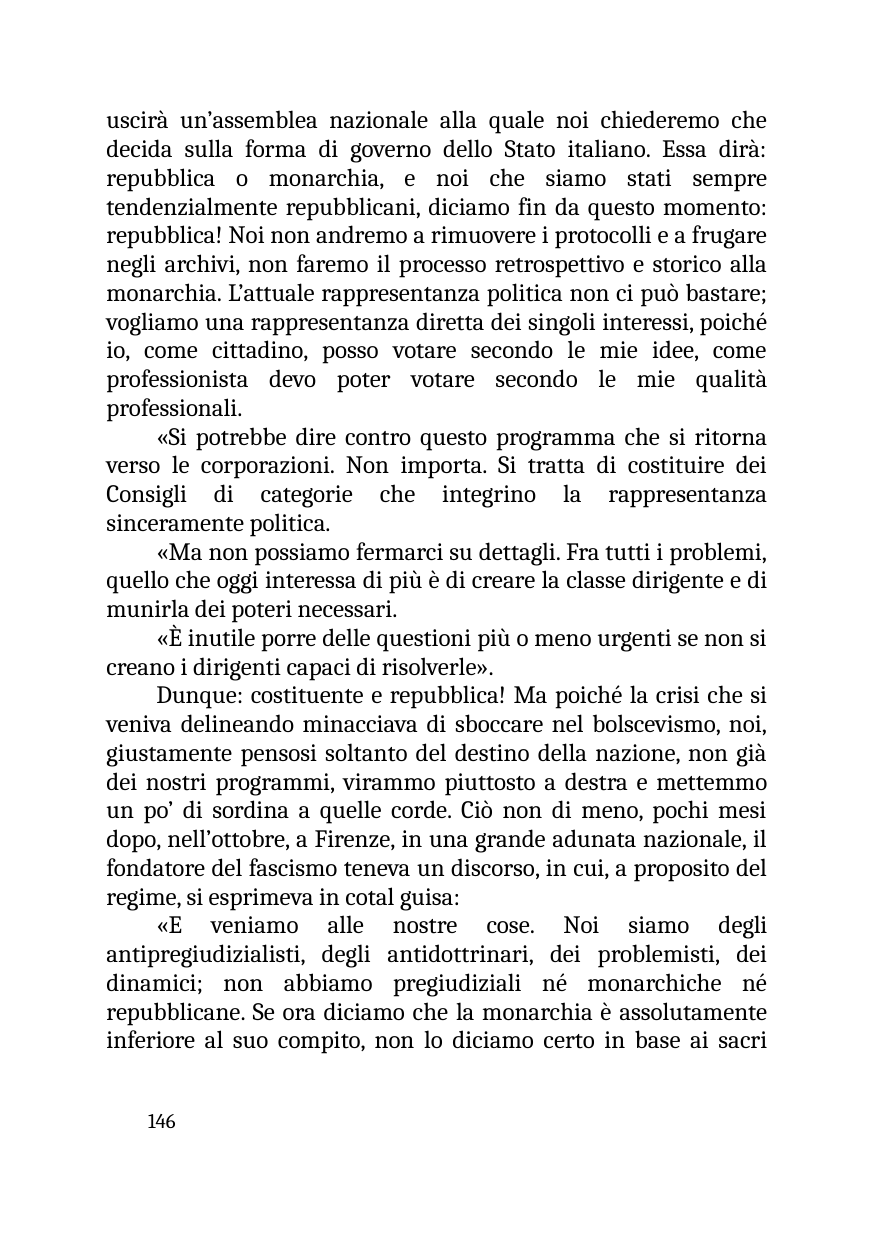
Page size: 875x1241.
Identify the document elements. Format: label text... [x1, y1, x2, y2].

text «E veniamo alle nostre cose. Noi siamo degli antipregiudizialisti, degli antidottrinari, dei problemisti, dei dinamici; non abbiamo pregiudiziali né monarchiche né repubblicane. Se ora diciamo che la monarchia è assolutamente inferiore al suo compito, non lo diciamo certo in base ai sacri [106, 911, 768, 1055]
text «Ma non possiamo fermarci su dettagli. Fra tutti i problemi, quello che oggi interessa di più è di creare la classe dirigente e di munirla dei poteri necessari. [106, 537, 768, 624]
text «È inutile porre delle questioni più o meno urgenti se non si creano i dirigenti capaci di risolverle». [106, 624, 768, 681]
text «Si potrebbe dire contro questo programma che si ritorna verso le corporazioni. Non importa. Si tratta di costituire dei Consigli di categorie che integrino la rappresentanza sinceramente politica. [106, 422, 768, 537]
text Dunque: costituente e repubblica! Ma poiché la crisi che si veniva delineando minacciava di sboccare nel bolscevismo, noi, giustamente pensosi soltanto del destino della nazione, non già dei nostri programmi, virammo piuttosto a destra e mettemmo un po’ di sordina a quelle corde. Ciò non di meno, pochi mesi dopo, nell’ottobre, a Firenze, in una grande adunata nazionale, il fondatore del fascismo teneva un discorso, in cui, a proposito del regime, si esprimeva in cotal guisa: [106, 681, 768, 911]
text uscirà un’assemblea nazionale alla quale noi chiederemo che decida sulla forma di governo dello Stato italiano. Essa dirà: repubblica o monarchia, e noi che siamo stati sempre tendenzialmente repubblicani, diciamo fin da questo momento: repubblica! Noi non andremo a rimuovere i protocolli e a frugare negli archivi, non faremo il processo retrospettivo e storico alla monarchia. L’attuale rappresentanza politica non ci può bastare; vogliamo una rappresentanza diretta dei singoli interessi, poiché io, come cittadino, posso votare secondo le mie idee, come professionista devo poter votare secondo le mie qualità professionali. [106, 106, 768, 422]
